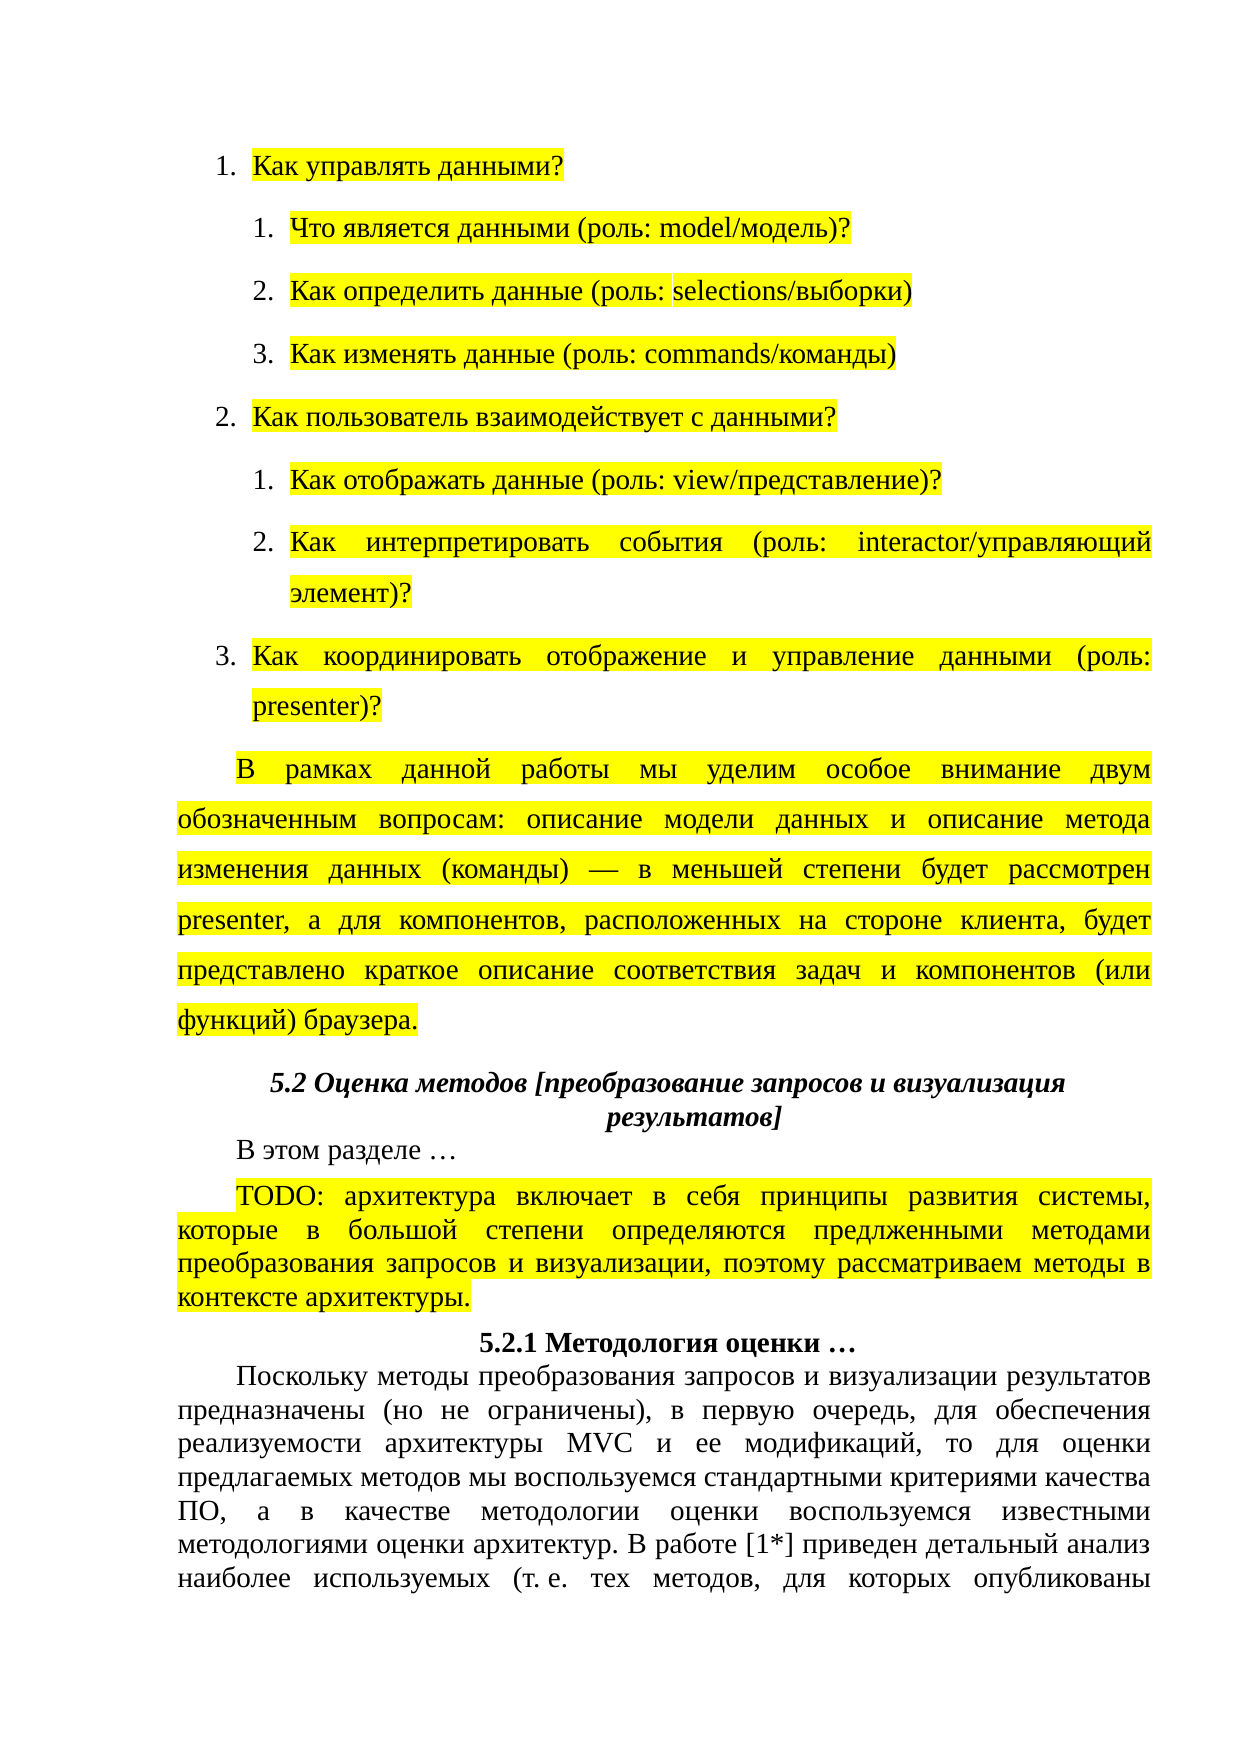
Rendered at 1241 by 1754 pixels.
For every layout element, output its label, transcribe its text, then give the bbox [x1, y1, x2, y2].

list Как пользователь взаимодействует с данными? [215, 399, 1152, 432]
list Как изменять данные (роль: commands/команды) [252, 336, 1152, 370]
text TODO: архитектура включает в себя принципы развития системы, которые в большой степени определяются предлженными методами преобразования запросов и визуализации, поэтому рассматриваем методы в контексте архитектуры. [177, 1178, 1152, 1312]
list Что является данными (роль: model/модель)? [252, 211, 1152, 244]
list Как координировать отображение и управление данными (роль: presenter)? [215, 638, 1152, 722]
list Как отображать данные (роль: view/представление)? [252, 462, 1152, 495]
list Как интерпретировать события (роль: interactor/управляющий элемент)? [252, 524, 1152, 608]
text Поскольку методы преобразования запросов и визуализации результатов предназначены (но не ограничены), в первую очередь, для обеспечения реализуемости архитектуры MVC и ее модификаций, то для оценки предлагаемых методов мы воспользуемся стандартными критериями качества ПО, а в качестве методологии оценки воспользуемся известными методологиями оценки архитектур. В работе [1*] приведен детальный анализ наиболее используемых (т. е. тех методов, для которых опубликованы [177, 1358, 1152, 1593]
text В этом разделе … [177, 1132, 1152, 1166]
list Как определить данные (роль: selections/выборки) [252, 273, 1152, 307]
subtitle Методология оценки … [177, 1325, 1152, 1358]
list Как управлять данными? [215, 148, 1152, 181]
subtitle Оценка методов [преобразование запросов и визуализация результатов] [177, 1065, 1152, 1132]
text В рамках данной работы мы уделим особое внимание двум обозначенным вопросам: описание модели данных и описание метода изменения данных (команды) — в меньшей степени будет рассмотрен presenter, а для компонентов, расположенных на стороне клиента, будет представлено краткое описание соответствия задач и компонентов (или функций) браузера. [177, 751, 1152, 1036]
